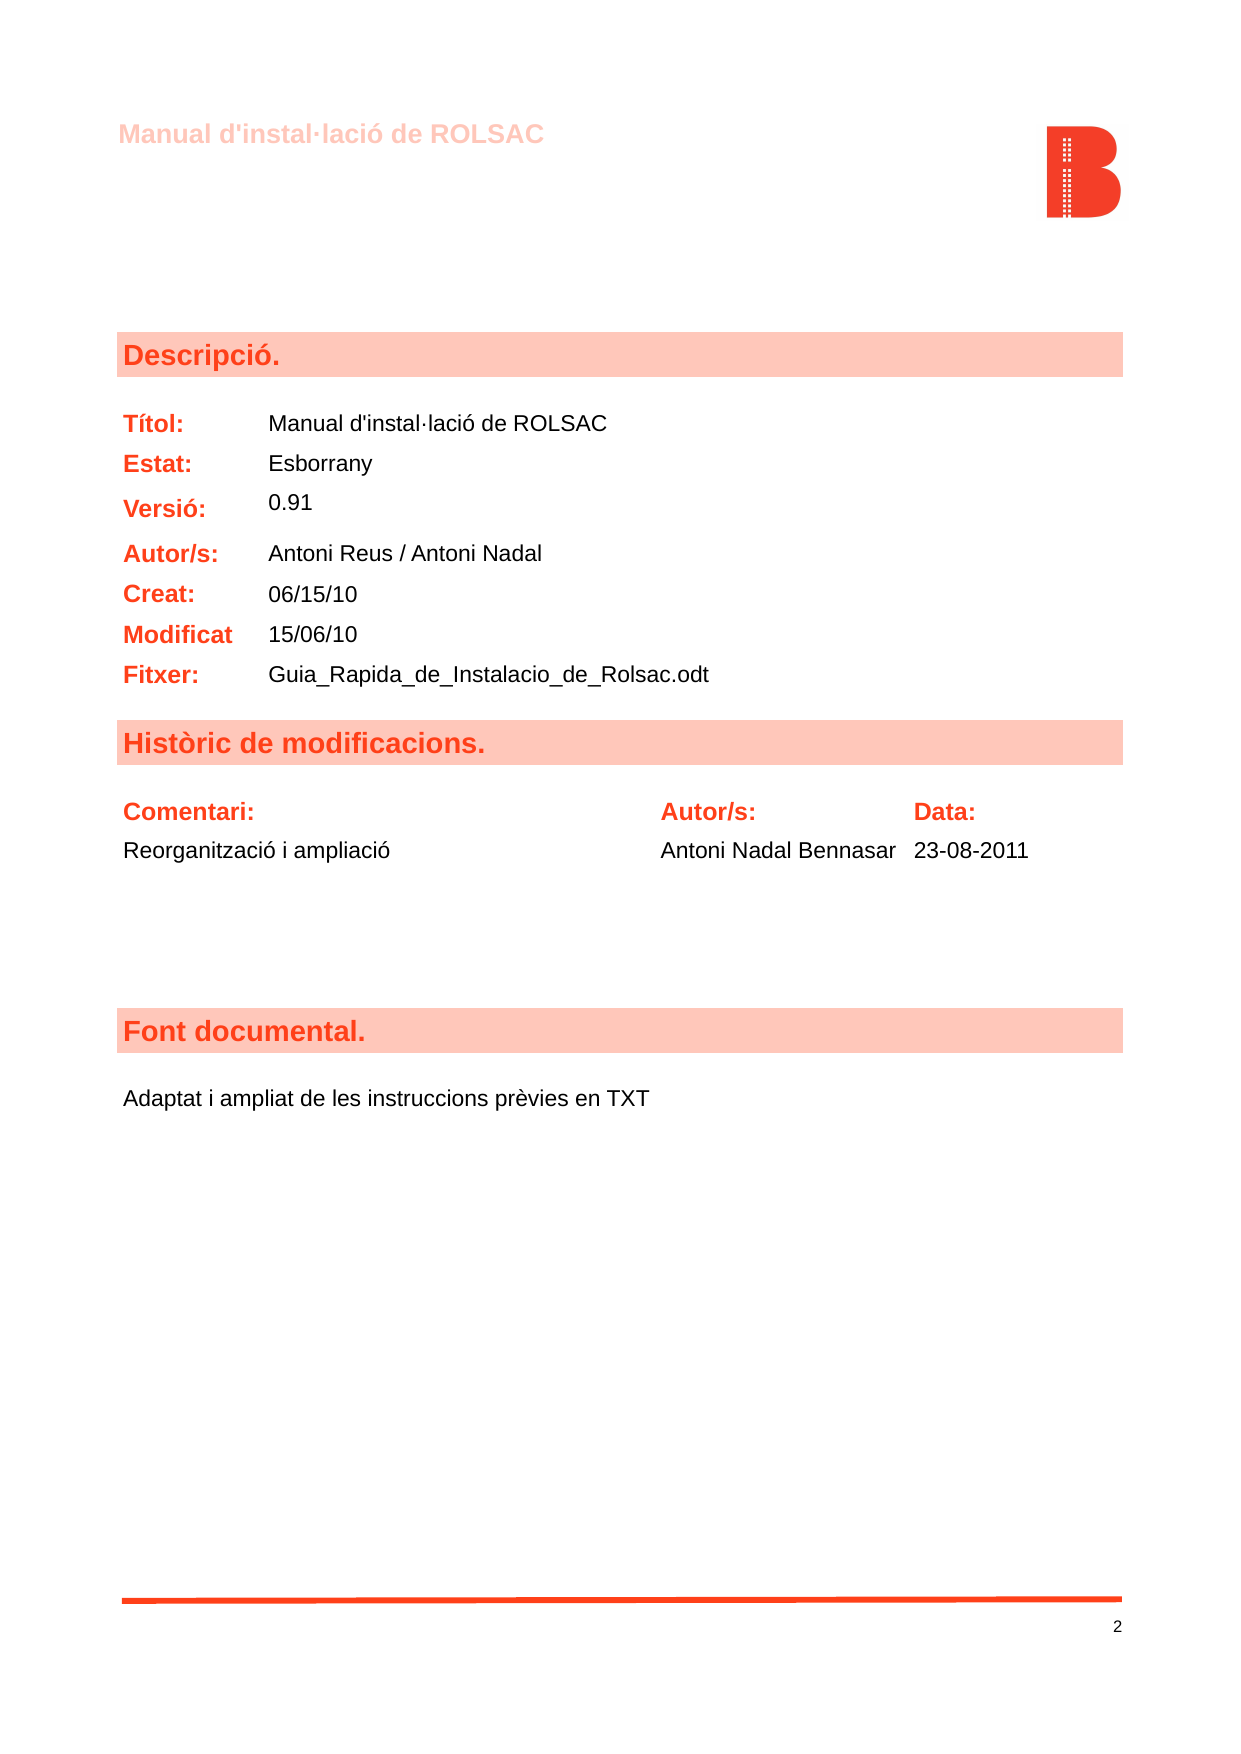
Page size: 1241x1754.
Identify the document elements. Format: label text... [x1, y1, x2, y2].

table_cell [117, 1053, 1123, 1079]
table_cell [117, 694, 1123, 720]
table_cell [117, 945, 654, 982]
table_cell Versió: [117, 483, 262, 533]
table_cell [655, 869, 908, 907]
table_cell Fitxer: [117, 654, 262, 694]
table_cell Títol: [117, 403, 262, 443]
table_cell Modificat [117, 614, 262, 654]
table_cell Antoni Nadal Bennasar [655, 831, 908, 869]
table_cell [117, 765, 1123, 791]
table_cell Reorganització i ampliació [117, 831, 654, 869]
table_cell 15/06/10 [263, 614, 1123, 654]
table_cell [655, 907, 908, 945]
table_cell 23-08-2011 [908, 831, 1123, 869]
table_cell Font documental. [117, 1008, 1123, 1053]
table_cell [908, 945, 1123, 982]
table_cell [117, 983, 1123, 1008]
table_cell Data: [908, 791, 1123, 831]
table_cell [117, 907, 654, 945]
table_cell Adaptat i ampliat de les instruccions prèvies en TXT [117, 1079, 1123, 1117]
table_cell Guia_Rapida_de_Instalacio_de_Rolsac.odt [263, 654, 1123, 694]
table_cell [117, 1233, 1123, 1270]
table_cell Autor/s: [655, 791, 908, 831]
table_cell [117, 1117, 1123, 1157]
table_cell 15/06/10 [263, 574, 1123, 614]
table_cell [117, 869, 654, 907]
table_cell [117, 1157, 1123, 1195]
table_cell Comentari: [117, 791, 654, 831]
table_cell Estat: [117, 443, 262, 483]
table_cell [655, 945, 908, 982]
table_cell Autor/s: [117, 534, 262, 574]
table_cell [908, 907, 1123, 945]
table_cell [908, 869, 1123, 907]
table_cell Antoni Reus / Antoni Nadal [263, 534, 1123, 574]
table_cell Esborrany [263, 443, 1123, 483]
picture [1036, 124, 1130, 221]
table_cell Creat: [117, 574, 262, 614]
table_cell Manual d'instal·lació de ROLSAC [263, 403, 1123, 443]
table_cell [117, 1195, 1123, 1232]
table_cell Històric de modificacions. [117, 720, 1123, 765]
table_cell [117, 1270, 1123, 1308]
table_cell [117, 377, 1123, 403]
table_header [117, 273, 1123, 332]
table_cell Descripció. [117, 332, 1123, 377]
table_cell 0.91 [263, 483, 1123, 533]
